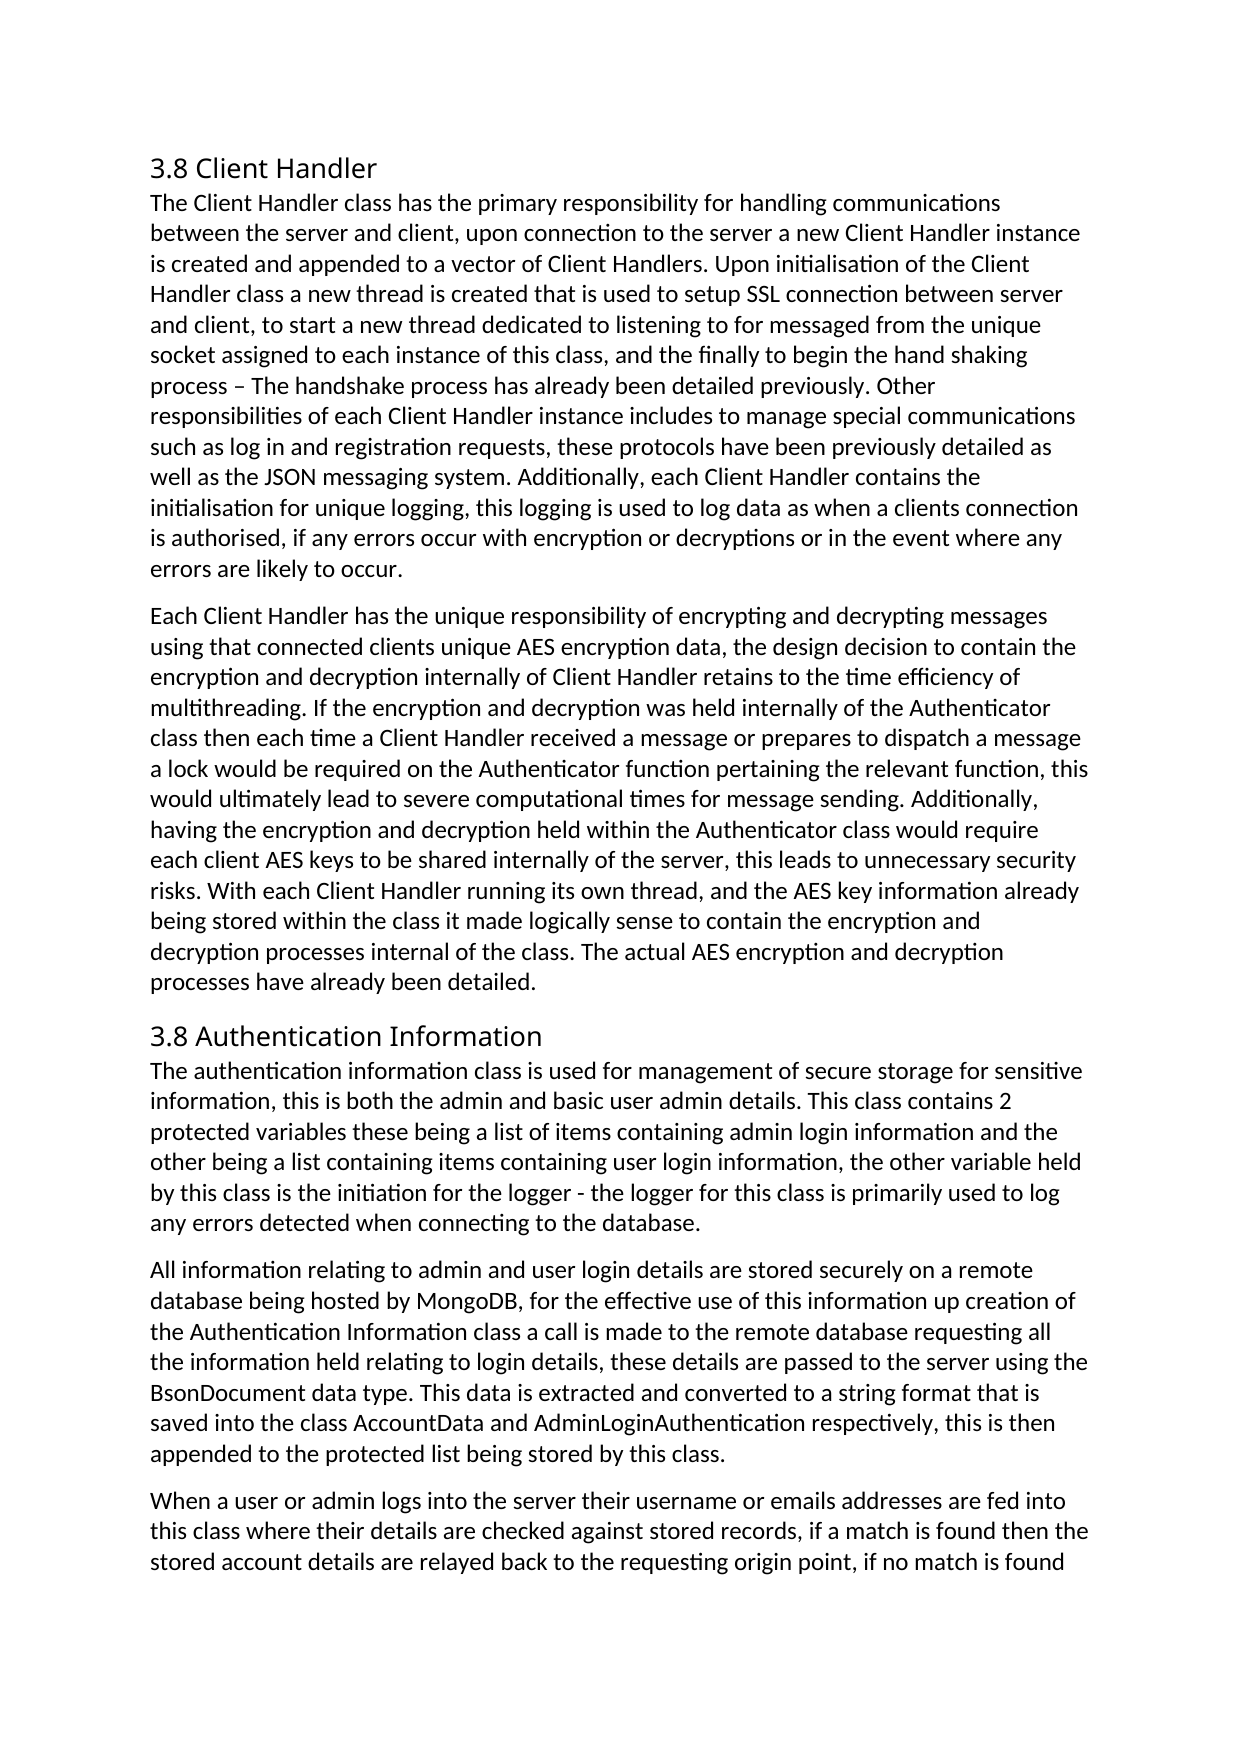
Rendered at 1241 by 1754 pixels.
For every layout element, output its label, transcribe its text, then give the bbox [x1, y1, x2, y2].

subtitle 3.8 Client Handler [150, 150, 1090, 187]
text All information relating to admin and user login details are stored securely on a remote database being hosted by MongoDB, for the effective use of this information up creation of the Authentication Information class a call is made to the remote database requesting all the information held relating to login details, these details are passed to the server using the BsonDocument data type. This data is extracted and converted to a string format that is saved into the class AccountData and AdminLoginAuthentication respectively, this is then appended to the protected list being stored by this class. [150, 1254, 1090, 1468]
text The authentication information class is used for management of secure storage for sensitive information, this is both the admin and basic user admin details. This class contains 2 protected variables these being a list of items containing admin login information and the other being a list containing items containing user login information, the other variable held by this class is the initiation for the logger - the logger for this class is primarily used to log any errors detected when connecting to the database. [150, 1055, 1090, 1238]
text The Client Handler class has the primary responsibility for handling communications between the server and client, upon connection to the server a new Client Handler instance is created and appended to a vector of Client Handlers. Upon initialisation of the Client Handler class a new thread is created that is used to setup SSL connection between server and client, to start a new thread dedicated to listening to for messaged from the unique socket assigned to each instance of this class, and the finally to begin the hand shaking process – The handshake process has already been detailed previously. Other responsibilities of each Client Handler instance includes to manage special communications such as log in and registration requests, these protocols have been previously detailed as well as the JSON messaging system. Additionally, each Client Handler contains the initialisation for unique logging, this logging is used to log data as when a clients connection is authorised, if any errors occur with encryption or decryptions or in the event where any errors are likely to occur. [150, 187, 1090, 584]
text When a user or admin logs into the server their username or emails addresses are fed into this class where their details are checked against stored records, if a match is found then the stored account details are relayed back to the requesting origin point, if no match is found [150, 1485, 1090, 1576]
text Each Client Handler has the unique responsibility of encrypting and decrypting messages using that connected clients unique AES encryption data, the design decision to contain the encryption and decryption internally of Client Handler retains to the time efficiency of multithreading. If the encryption and decryption was held internally of the Authenticator class then each time a Client Handler received a message or prepares to dispatch a message a lock would be required on the Authenticator function pertaining the relevant function, this would ultimately lead to severe computational times for message sending. Additionally, having the encryption and decryption held within the Authenticator class would require each client AES keys to be shared internally of the server, this leads to unnecessary security risks. With each Client Handler running its own thread, and the AES key information already being stored within the class it made logically sense to contain the encryption and decryption processes internal of the class. The actual AES encryption and decryption processes have already been detailed. [150, 600, 1090, 997]
subtitle 3.8 Authentication Information [150, 1018, 1090, 1055]
